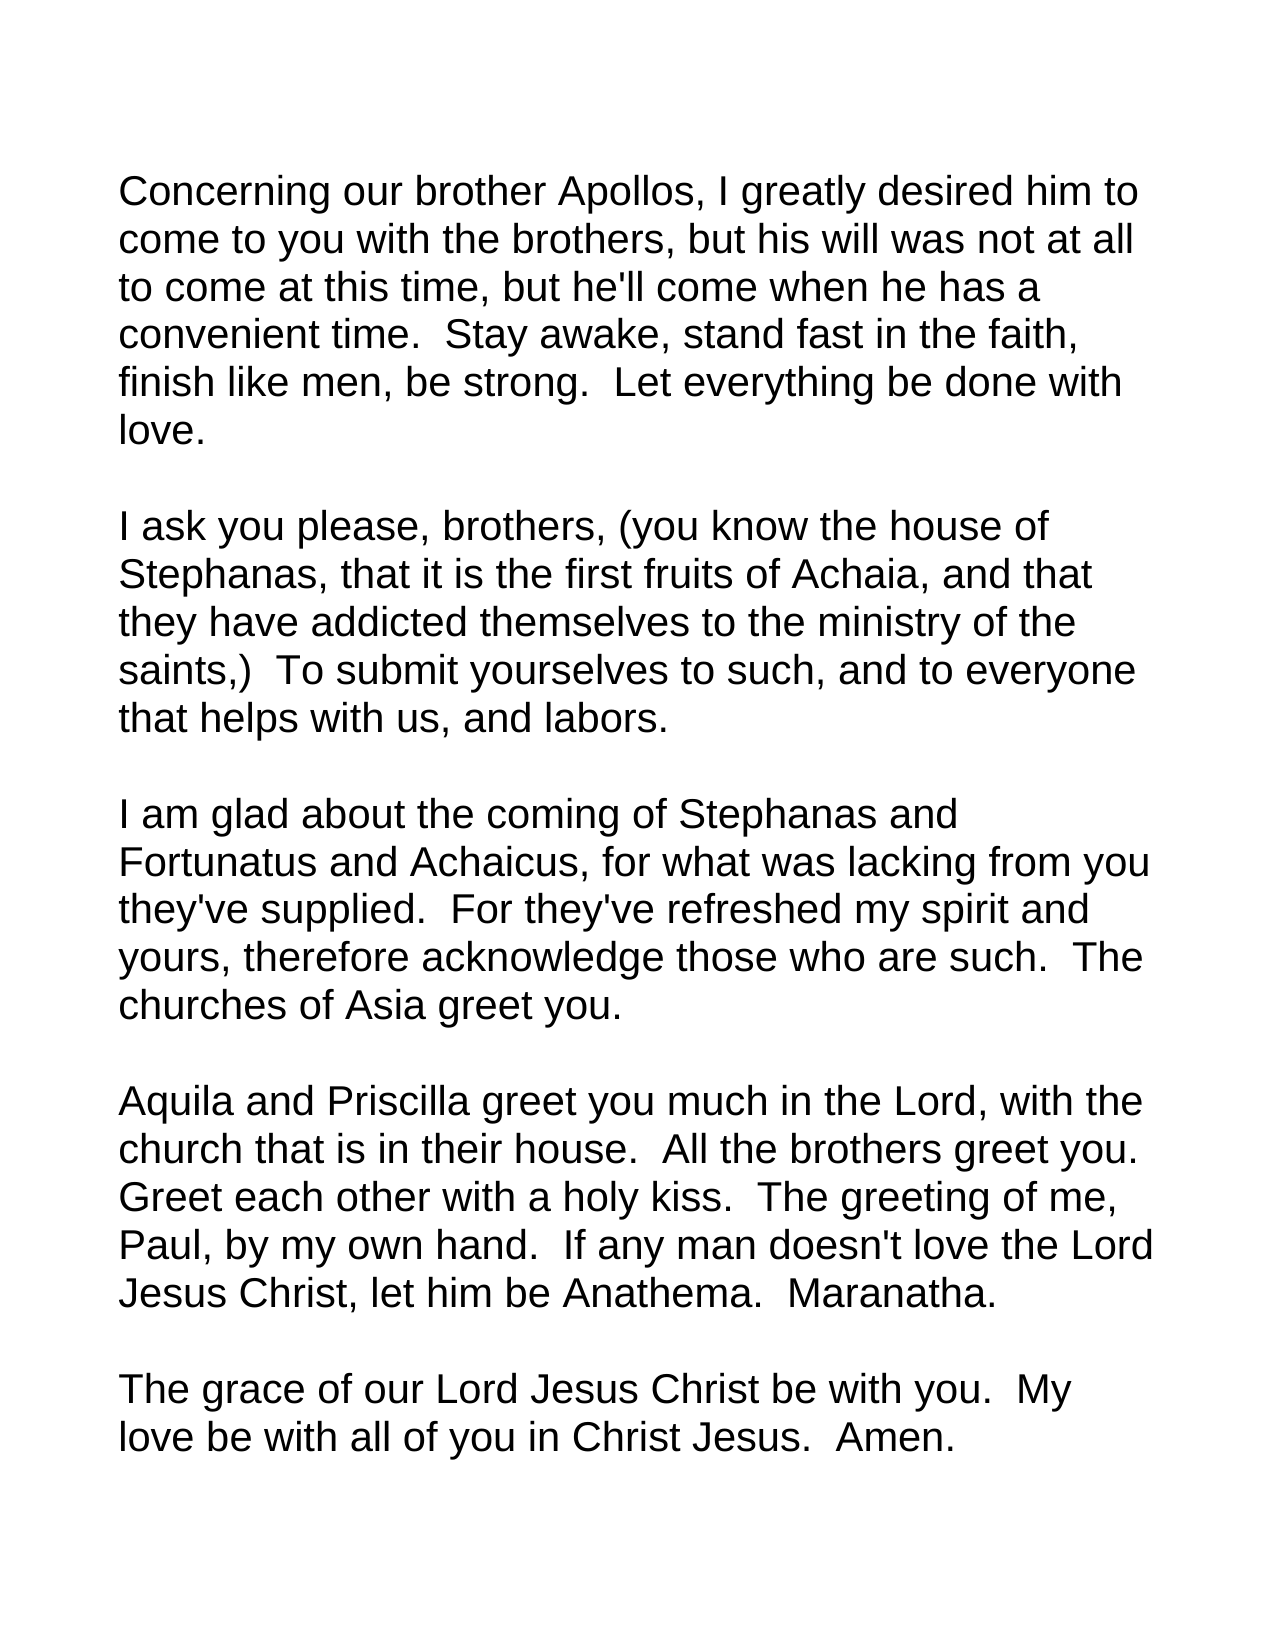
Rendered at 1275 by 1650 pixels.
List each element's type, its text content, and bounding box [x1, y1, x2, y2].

text I ask you please, brothers, (you know the house of Stephanas, that it is the first fruits of Achaia, and that they have addicted themselves to the ministry of the saints,) To submit yourselves to such, and to everyone that helps with us, and labors. [118, 501, 1157, 741]
text I am glad about the coming of Stephanas and Fortunatus and Achaicus, for what was lacking from you they've supplied. For they've refreshed my spirit and yours, therefore acknowledge those who are such. The churches of Asia greet you. [118, 789, 1157, 1028]
text Concerning our brother Apollos, I greatly desired him to come to you with the brothers, but his will was not at all to come at this time, but he'll come when he has a convenient time. Stay awake, stand fast in the faith, finish like men, be strong. Let everything be done with love. [118, 166, 1157, 453]
text The grace of our Lord Jesus Christ be with you. My love be with all of you in Christ Jesus. Amen. [118, 1364, 1157, 1460]
text Aquila and Priscilla greet you much in the Lord, with the church that is in their house. All the brothers greet you. Greet each other with a holy kiss. The greeting of me, Paul, by my own hand. If any man doesn't love the Lord Jesus Christ, let him be Anathema. Maranatha. [118, 1076, 1157, 1316]
